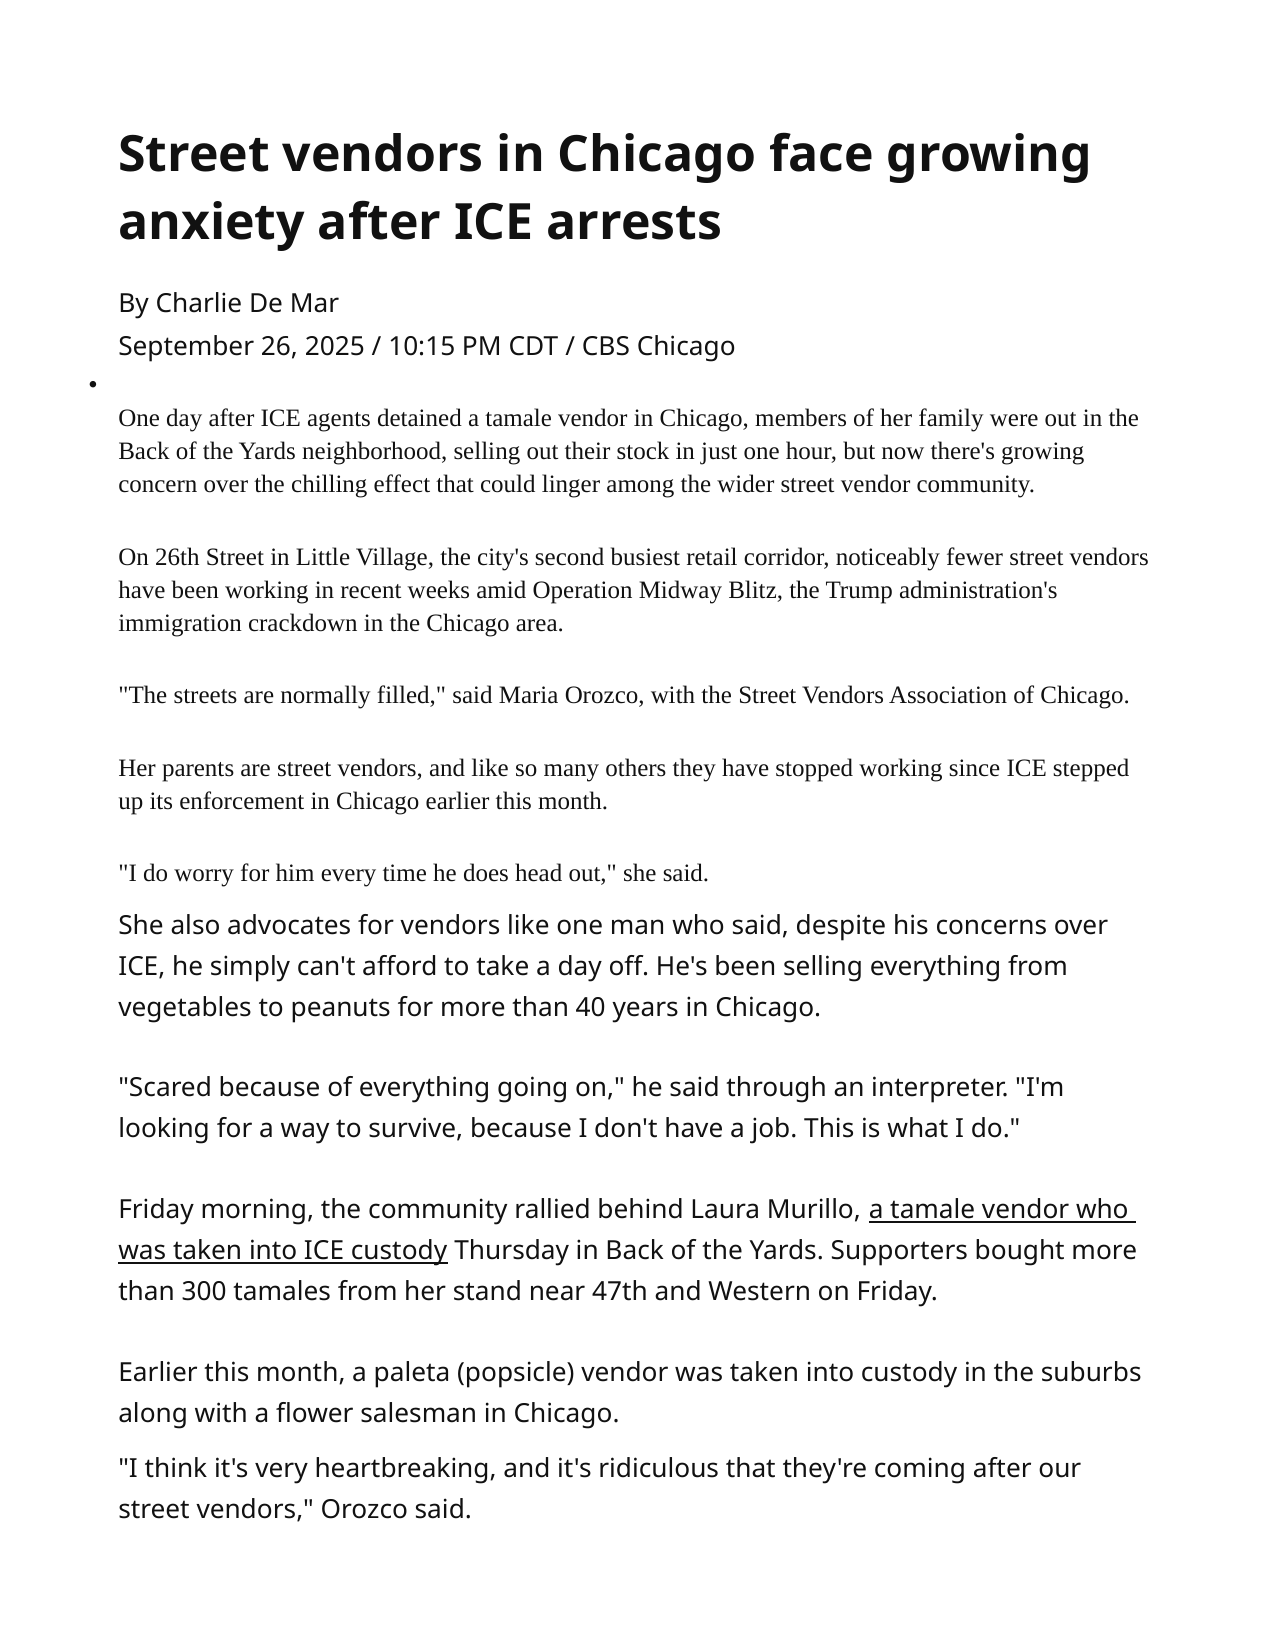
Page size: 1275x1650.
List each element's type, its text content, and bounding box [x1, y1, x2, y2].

text One day after ICE agents detained a tamale vendor in Chicago, members of her family were out in the Back of the Yards neighborhood, selling out their stock in just one hour, but now there's growing concern over the chilling effect that could linger among the wider street vendor community. [118, 403, 1157, 498]
text "I do worry for him every time he does head out," she said. [118, 858, 1157, 887]
text Her parents are street vendors, and like so many others they have stopped working since ICE stepped up its enforcement in Chicago earlier this month. [118, 753, 1157, 815]
subtitle Street vendors in Chicago face growing anxiety after ICE arrests [118, 118, 1157, 254]
text September 26, 2025 / 10:15 PM CDT / CBS Chicago [118, 327, 1157, 363]
text She also advocates for vendors like one man who said, despite his concerns over ICE, he simply can't afford to take a day off. He's been selling everything from vegetables to peanuts for more than 40 years in Chicago. [118, 906, 1157, 1024]
text Earlier this month, a paleta (popsicle) vendor was taken into custody in the suburbs along with a flower salesman in Chicago. [118, 1353, 1157, 1430]
text "I think it's very heartbreaking, and it's ridiculous that they're coming after our street vendors," Orozco said. [118, 1450, 1157, 1527]
text "The streets are normally filled," said Maria Orozco, with the Street Vendors Association of Chicago. [118, 680, 1157, 709]
text Friday morning, the community rallied behind Laura Murillo, a tamale vendor who was taken into ICE custody Thursday in Back of the Yards. Supporters bought more than 300 tamales from her stand near 47th and Western on Friday. [118, 1191, 1157, 1308]
text By Charlie De Mar [118, 284, 1157, 320]
text "Scared because of everything going on," he said through an interpreter. "I'm looking for a way to survive, because I don't have a job. This is what I do." [118, 1069, 1157, 1146]
text On 26th Street in Little Village, the city's second busiest retail corridor, noticeably fewer street vendors have been working in recent weeks amid Operation Midway Blitz, the Trump administration's immigration crackdown in the Chicago area. [118, 542, 1157, 636]
